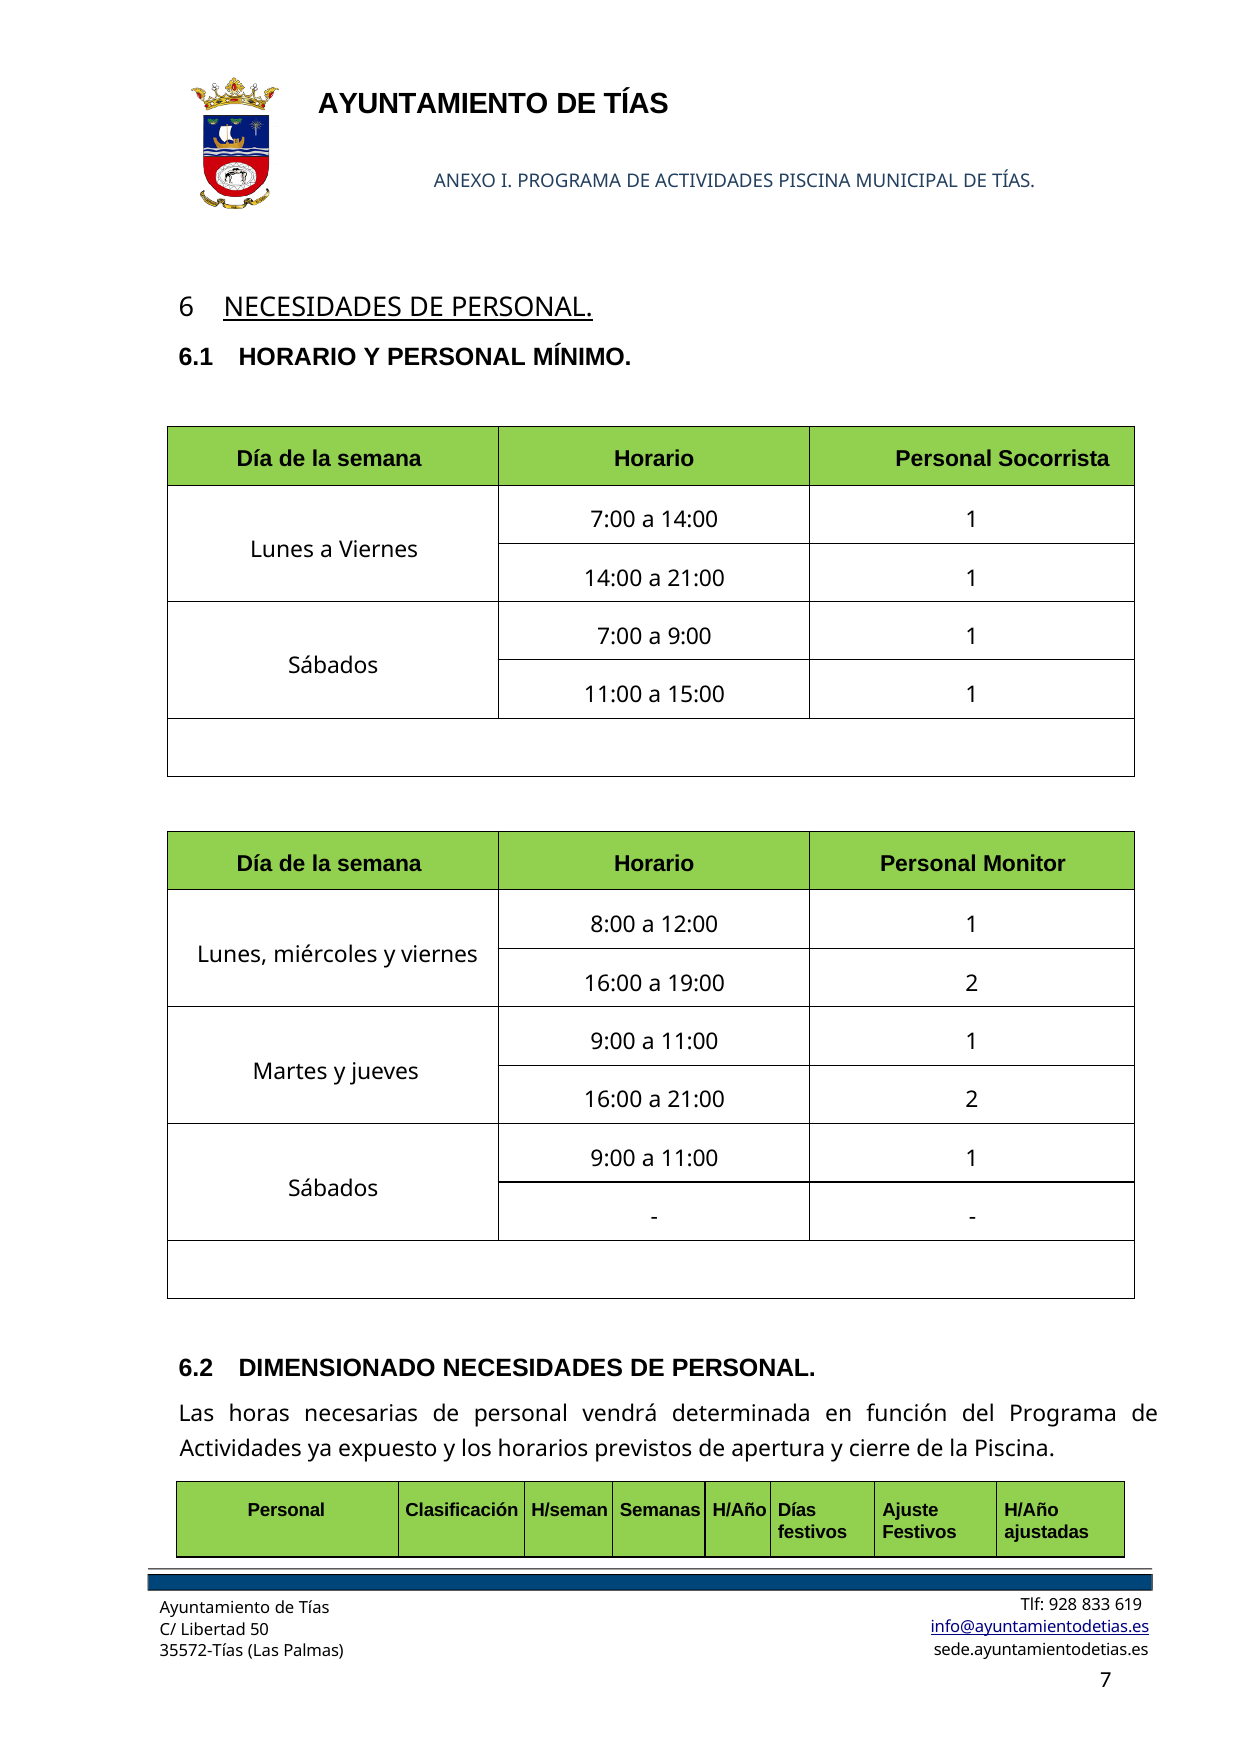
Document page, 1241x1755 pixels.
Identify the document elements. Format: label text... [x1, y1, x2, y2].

table_header Clasificación [399, 1482, 524, 1556]
table_header Día de la semana [168, 832, 498, 889]
table_header Día de la semana [168, 427, 498, 485]
table_cell - [810, 1183, 1134, 1240]
table_cell 1 [810, 1007, 1134, 1064]
table_cell 2 [810, 949, 1134, 1006]
table_cell Sábados [168, 1124, 498, 1240]
table_cell 1 [810, 1124, 1134, 1181]
text Las horas necesarias de personal vendrá determinada en función del Programa de Actividades ya expuesto y los horarios previstos de apertura y cierre de la Piscina. [178, 1397, 1167, 1463]
table_header Personal [177, 1482, 398, 1556]
table_cell 1 [810, 660, 1134, 718]
table_cell 11:00 a 15:00 [499, 660, 809, 718]
text Ayuntamiento de Tías C/ Libertad 50 [159, 1595, 334, 1641]
text 35572-Tías (Las Palmas) [159, 1641, 351, 1660]
table_header Personal Monitor [810, 832, 1134, 889]
table_header H/seman [525, 1482, 612, 1556]
table_header Semanas [613, 1482, 704, 1556]
table_cell 16:00 a 21:00 [499, 1066, 809, 1123]
table_cell - [499, 1183, 809, 1240]
text info@ayuntamientodetias.es sede.ayuntamientodetias.es [930, 1614, 1167, 1660]
table_cell Lunes a Viernes [168, 486, 498, 601]
table_cell 9:00 a 11:00 [499, 1007, 809, 1064]
list HORARIO Y PERSONAL MÍNIMO. [178, 342, 1167, 371]
table_header Personal Socorrista [810, 427, 1134, 485]
table_cell [168, 719, 1134, 776]
table_cell Sábados [168, 602, 498, 718]
table_cell 16:00 a 19:00 [499, 949, 809, 1006]
table_cell 1 [810, 544, 1134, 601]
table_cell Lunes, miércoles y viernes [168, 890, 498, 1006]
table_header Ajuste Festivos [875, 1482, 996, 1556]
text Tlf: 928 833 619 [1020, 1595, 1167, 1614]
list NECESIDADES DE PERSONAL. [178, 288, 1167, 324]
table_cell 8:00 a 12:00 [499, 890, 809, 948]
table_header Horario [499, 832, 809, 889]
list DIMENSIONADO NECESIDADES DE PERSONAL. [178, 1353, 1167, 1382]
table_header Días festivos [771, 1482, 874, 1556]
table_header Horario [499, 427, 809, 485]
table_header H/Año ajustadas [997, 1482, 1124, 1556]
table_cell 1 [810, 890, 1134, 948]
table_cell 14:00 a 21:00 [499, 544, 809, 601]
table_cell [168, 1241, 1134, 1298]
table_cell 7:00 a 9:00 [499, 602, 809, 659]
table_cell 2 [810, 1066, 1134, 1123]
table_cell 1 [810, 602, 1134, 659]
table_header H/Año [706, 1482, 770, 1556]
table_cell 1 [810, 486, 1134, 543]
table_cell Martes y jueves [168, 1007, 498, 1123]
table_cell 7:00 a 14:00 [499, 486, 809, 543]
table_cell 9:00 a 11:00 [499, 1124, 809, 1181]
